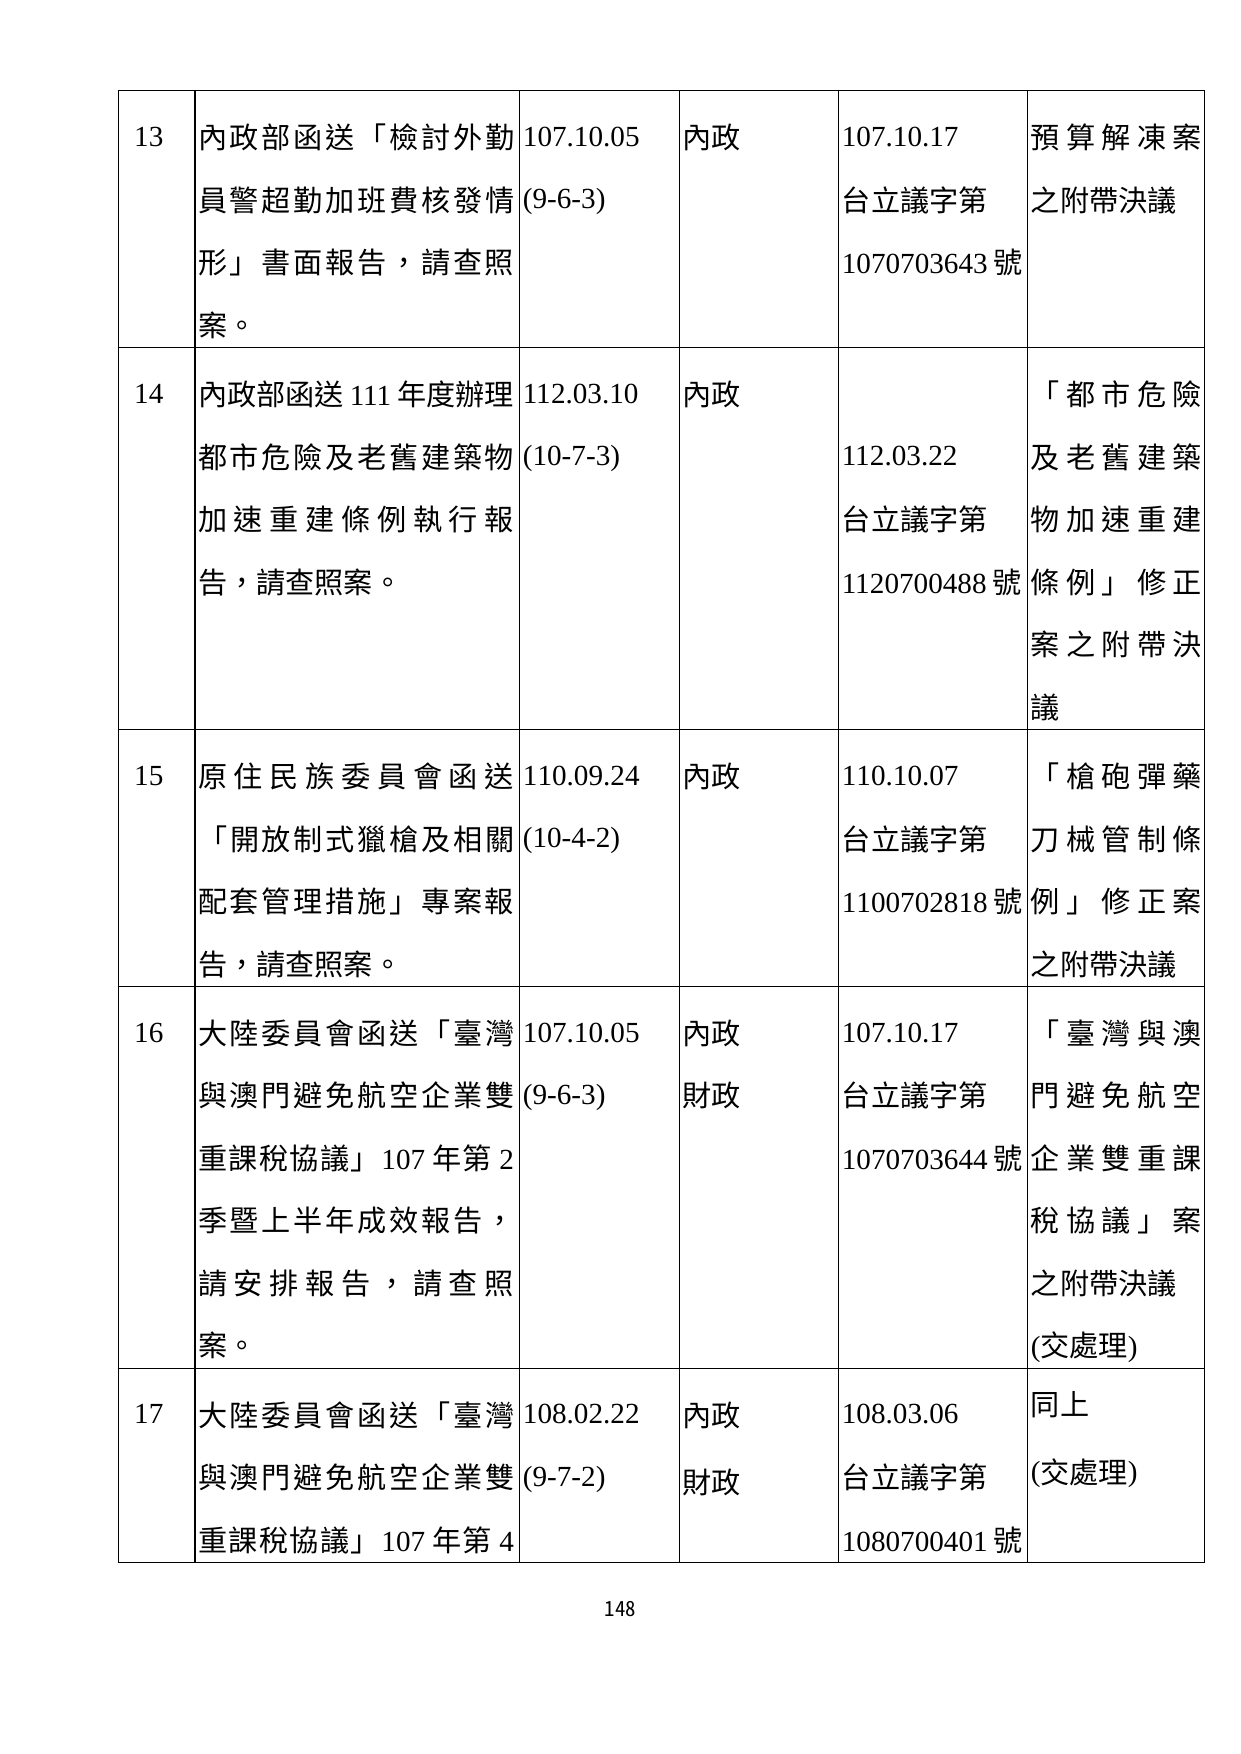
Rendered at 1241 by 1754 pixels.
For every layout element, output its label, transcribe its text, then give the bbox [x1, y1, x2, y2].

table_cell 108.02.22 (9-7-2) [520, 1369, 679, 1562]
table_cell 同上 (交處理) [1028, 1369, 1204, 1562]
table_cell [119, 348, 194, 729]
table_cell 大陸委員會函送「臺灣與澳門避免航空企業雙重課稅協議」107年第2季暨上半年成效報告，請安排報告，請查照案。 [196, 987, 519, 1368]
table_cell 內政 財政 [680, 1369, 838, 1562]
table_cell [119, 730, 194, 986]
table_cell 內政部函送111年度辦理都市危險及老舊建築物加速重建條例執行報告，請查照案。 [196, 348, 519, 729]
table_cell 原住民族委員會函送「開放制式獵槍及相關配套管理措施」專案報告，請查照案。 [196, 730, 519, 986]
table_cell [119, 987, 194, 1368]
table_cell [119, 91, 194, 347]
table_cell 107.10.05 (9-6-3) [520, 987, 679, 1368]
table_cell 107.10.05 (9-6-3) [520, 91, 679, 347]
table_cell 108.03.06 台立議字第1080700401號 [839, 1369, 1027, 1562]
table_cell 110.09.24 (10-4-2) [520, 730, 679, 986]
table_cell 內政 [680, 91, 838, 347]
table_cell 112.03.10 (10-7-3) [520, 348, 679, 729]
table_cell 內政 財政 [680, 987, 838, 1368]
table_cell 內政 [680, 730, 838, 986]
table_cell 107.10.17 台立議字第1070703644號 [839, 987, 1027, 1368]
table_cell 107.10.17 台立議字第1070703643號 [839, 91, 1027, 347]
table_cell 110.10.07 台立議字第1100702818號 [839, 730, 1027, 986]
table_cell 內政 [680, 348, 838, 729]
table_cell 「臺灣與澳門避免航空企業雙重課稅協議」案之附帶決議 (交處理) [1028, 987, 1204, 1368]
table_cell 「槍砲彈藥刀械管制條例」修正案之附帶決議 [1028, 730, 1204, 986]
table_cell 大陸委員會函送「臺灣與澳門避免航空企業雙重課稅協議」107年第4 [196, 1369, 519, 1562]
table_cell 「都市危險及老舊建築物加速重建條例」修正案之附帶決議 [1028, 348, 1204, 729]
table_cell 內政部函送「檢討外勤員警超勤加班費核發情形」書面報告，請查照案。 [196, 91, 519, 347]
table_cell 預算解凍案之附帶決議 [1028, 91, 1204, 347]
table_cell [119, 1369, 194, 1562]
table_cell 112.03.22 台立議字第1120700488號 [839, 348, 1027, 729]
